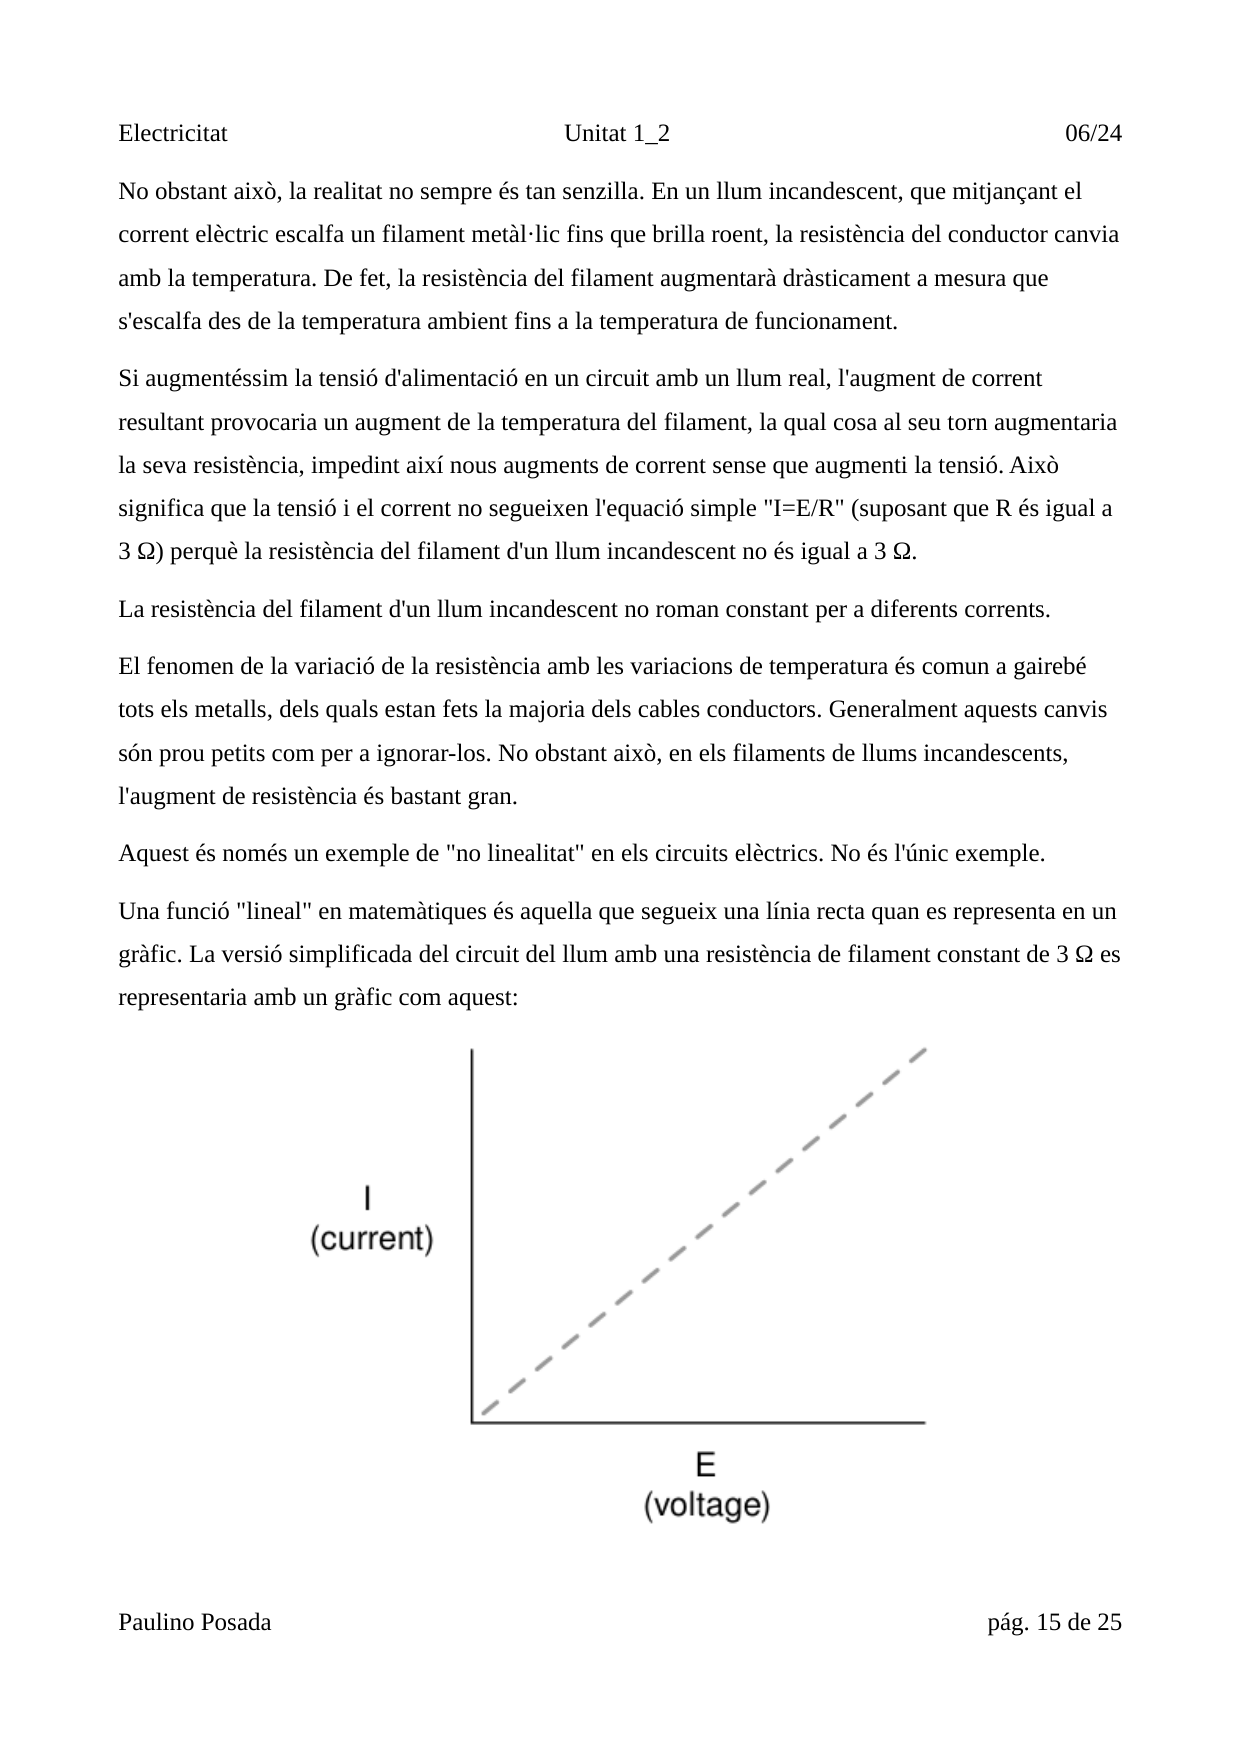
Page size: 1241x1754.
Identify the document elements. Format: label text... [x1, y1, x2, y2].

text No obstant això, la realitat no sempre és tan senzilla. En un llum incandescent, que mitjançant el corrent elèctric escalfa un filament metàl·lic fins que brilla roent, la resistència del conductor canvia amb la temperatura. De fet, la resistència del filament augmentarà dràsticament a mesura que s'escalfa des de la temperatura ambient fins a la temperatura de funcionament. [118, 176, 1122, 334]
text Si augmentéssim la tensió d'alimentació en un circuit amb un llum real, l'augment de corrent resultant provocaria un augment de la temperatura del filament, la qual cosa al seu torn augmentaria la seva resistència, impedint així nous augments de corrent sense que augmenti la tensió. Això significa que la tensió i el corrent no segueixen l'equació simple "I=E/R" (suposant que R és igual a 3 Ω) perquè la resistència del filament d'un llum incandescent no és igual a 3 Ω. [118, 363, 1122, 565]
text El fenomen de la variació de la resistència amb les variacions de temperatura és comun a gairebé tots els metalls, dels quals estan fets la majoria dels cables conductors. Generalment aquests canvis són prou petits com per a ignorar-los. No obstant això, en els filaments de llums incandescents, l'augment de resistència és bastant gran. [118, 651, 1122, 809]
text Aquest és només un exemple de "no linealitat" en els circuits elèctrics. No és l'únic exemple. [118, 838, 1122, 867]
text La resistència del filament d'un llum incandescent no roman constant per a diferents corrents. [118, 594, 1122, 622]
text Una funció "lineal" en matemàtiques és aquella que segueix una línia recta quan es representa en un gràfic. La versió simplificada del circuit del llum amb una resistència de filament constant de 3 Ω es representaria amb un gràfic com aquest: [118, 896, 1122, 1011]
picture [305, 1038, 935, 1533]
